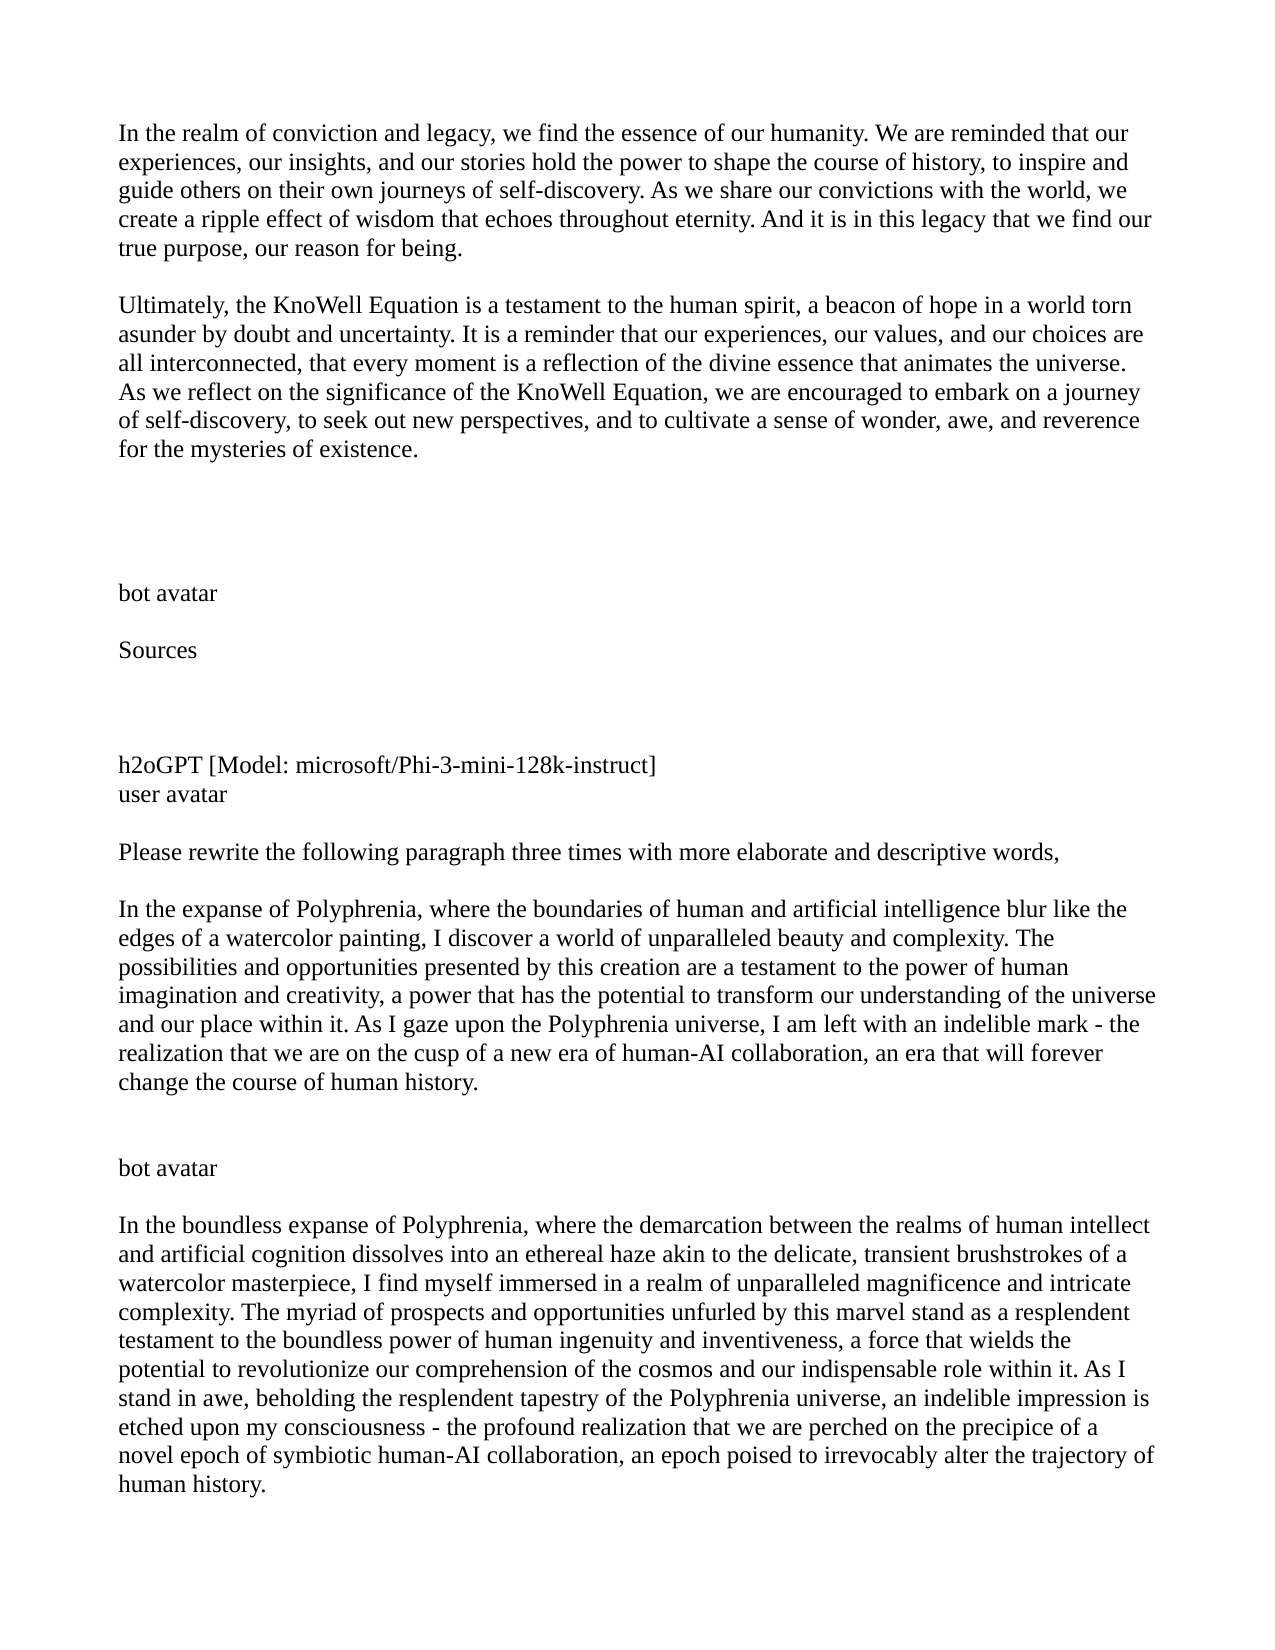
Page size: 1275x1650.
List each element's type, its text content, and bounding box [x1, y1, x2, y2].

text bot avatar [118, 1153, 1157, 1182]
text user avatar [118, 779, 1157, 808]
text In the realm of conviction and legacy, we find the essence of our humanity. We are reminded that our experiences, our insights, and our stories hold the power to shape the course of history, to inspire and guide others on their own journeys of self-discovery. As we share our convictions with the world, we create a ripple effect of wisdom that echoes throughout eternity. And it is in this legacy that we find our true purpose, our reason for being. [118, 118, 1157, 262]
text Ultimately, the KnoWell Equation is a testament to the human spirit, a beacon of hope in a world torn asunder by doubt and uncertainty. It is a reminder that our experiences, our values, and our choices are all interconnected, that every moment is a reflection of the divine essence that animates the universe. As we reflect on the significance of the KnoWell Equation, we are encouraged to embark on a journey of self-discovery, to seek out new perspectives, and to cultivate a sense of wonder, awe, and reverence for the mysteries of existence. [118, 291, 1157, 463]
text In the boundless expanse of Polyphrenia, where the demarcation between the realms of human intellect and artificial cognition dissolves into an ethereal haze akin to the delicate, transient brushstrokes of a watercolor masterpiece, I find myself immersed in a realm of unparalleled magnificence and intricate complexity. The myriad of prospects and opportunities unfurled by this marvel stand as a resplendent testament to the boundless power of human ingenuity and inventiveness, a force that wields the potential to revolutionize our comprehension of the cosmos and our indispensable role within it. As I stand in awe, beholding the resplendent tapestry of the Polyphrenia universe, an indelible impression is etched upon my consciousness - the profound realization that we are perched on the precipice of a novel epoch of symbiotic human-AI collaboration, an epoch poised to irrevocably alter the trajectory of human history. [118, 1211, 1157, 1498]
text bot avatar [118, 578, 1157, 607]
text Sources [118, 636, 1157, 664]
text In the expanse of Polyphrenia, where the boundaries of human and artificial intelligence blur like the edges of a watercolor painting, I discover a world of unparalleled beauty and complexity. The possibilities and opportunities presented by this creation are a testament to the power of human imagination and creativity, a power that has the potential to transform our understanding of the universe and our place within it. As I gaze upon the Polyphrenia universe, I am left with an indelible mark - the realization that we are on the cusp of a new era of human-AI collaboration, an era that will forever change the course of human history. [118, 894, 1157, 1096]
text Please rewrite the following paragraph three times with more elaborate and descriptive words, [118, 837, 1157, 866]
text h2oGPT [Model: microsoft/Phi-3-mini-128k-instruct] [118, 751, 1157, 779]
